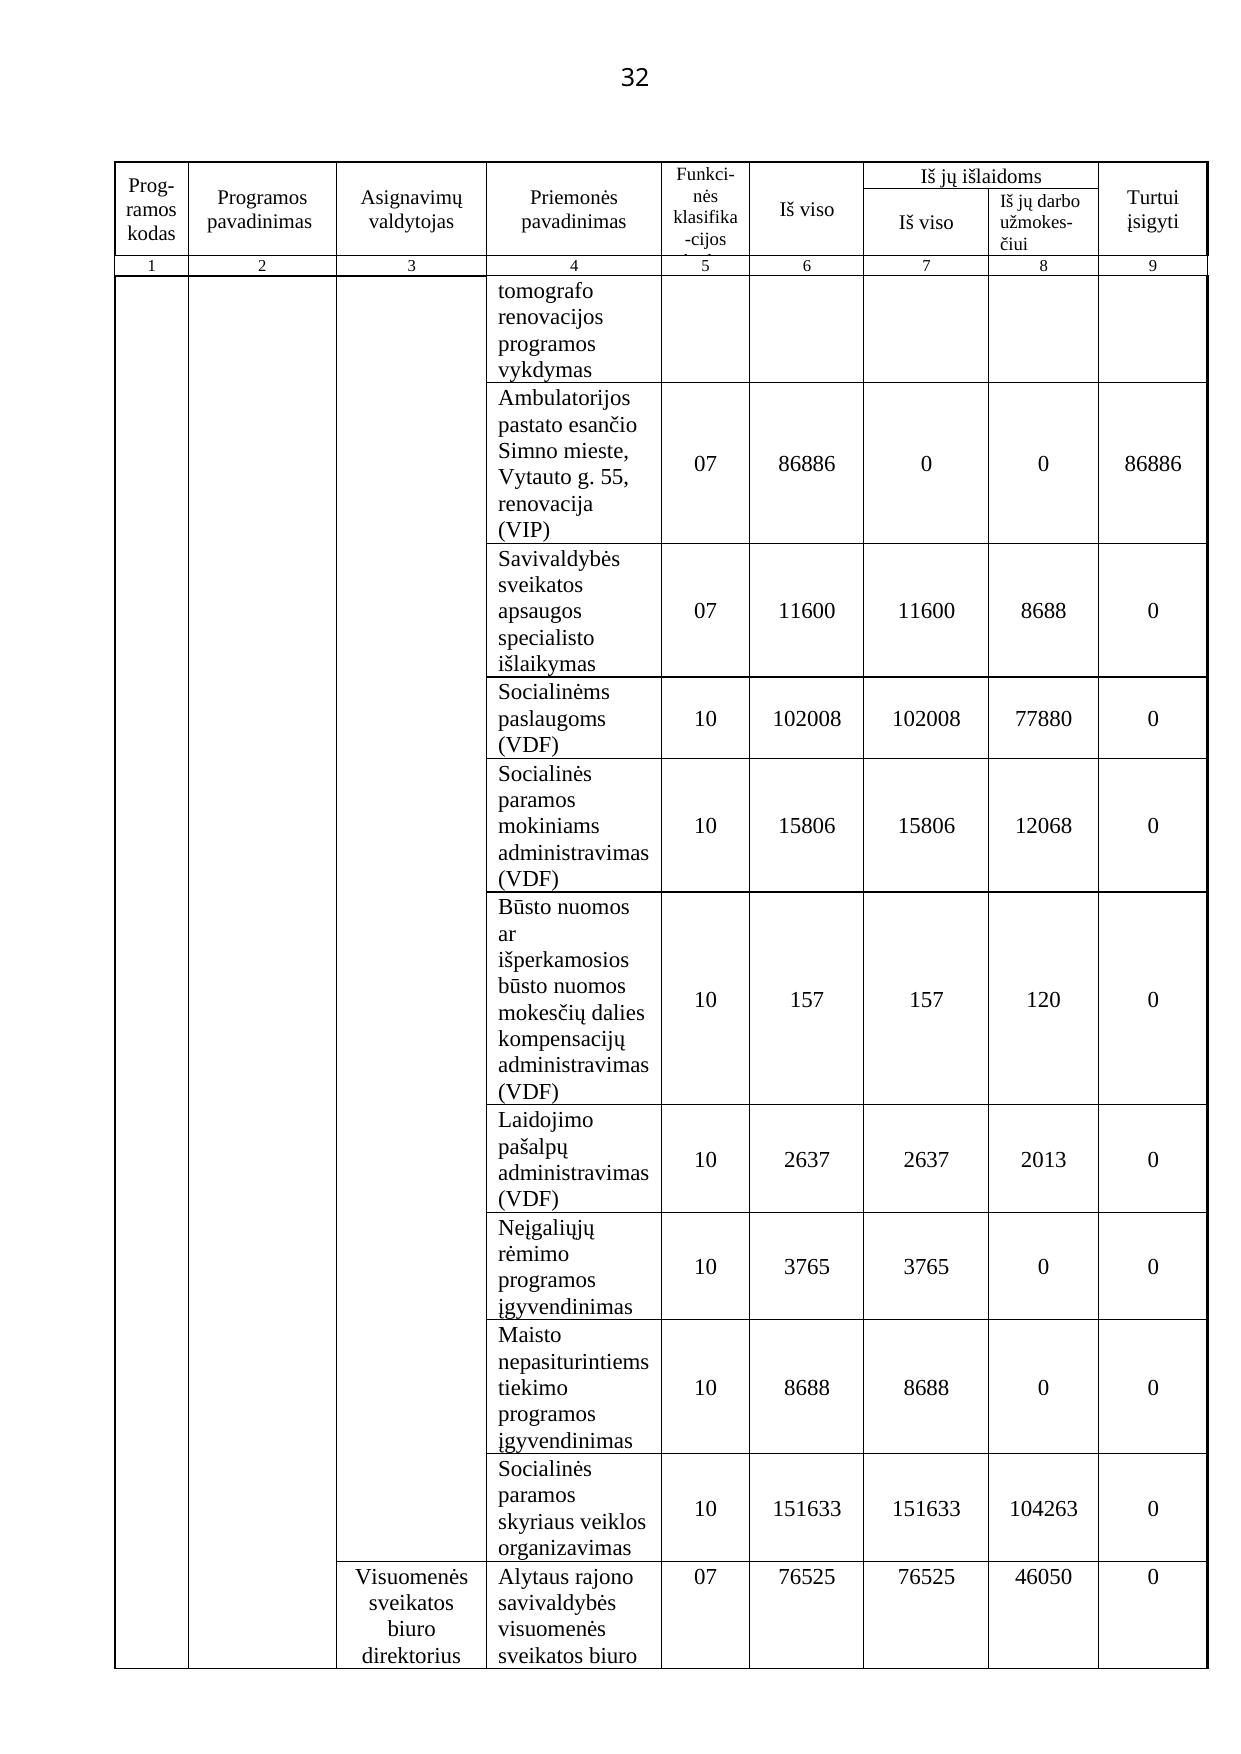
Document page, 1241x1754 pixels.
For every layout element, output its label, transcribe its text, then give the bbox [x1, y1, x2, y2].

table_header Iš jų išlaidoms [864, 163, 1098, 188]
table_cell Būsto nuomos ar išperkamosios būsto nuomos mokesčių dalies kompensacijų administravimas (VDF) [487, 893, 661, 1104]
table_cell 0 [1099, 1105, 1206, 1212]
table_cell 0 [1099, 1320, 1206, 1453]
table_cell [989, 276, 1098, 382]
table_cell 2013 [989, 1105, 1098, 1212]
table_header Iš viso [750, 163, 863, 254]
table_cell [1099, 276, 1206, 382]
table_cell Alytaus rajono savivaldybės visuomenės sveikatos biuro [487, 1562, 661, 1668]
table_cell Visuomenės sveikatos biuro direktorius [337, 1562, 486, 1668]
table_cell 77880 [989, 678, 1098, 757]
table_cell Maisto nepasiturintiems tiekimo programos įgyvendinimas [487, 1320, 661, 1453]
table_cell 2637 [750, 1105, 863, 1212]
table_cell 157 [750, 893, 863, 1104]
table_header Programos pavadinimas [189, 163, 336, 254]
table_cell Socialinės paramos mokiniams administravimas (VDF) [487, 759, 661, 891]
table_cell Laidojimo pašalpų administravimas (VDF) [487, 1105, 661, 1212]
table_cell 102008 [864, 678, 988, 757]
table_cell 07 [662, 383, 749, 542]
table_cell Iš viso [864, 189, 988, 254]
table_header Asignavimų valdytojas [337, 163, 486, 254]
table_cell Iš jų darbo užmokes-čiui [989, 189, 1098, 254]
table_cell 0 [1099, 1562, 1206, 1668]
table_cell 151633 [750, 1454, 863, 1561]
table_cell 0 [1099, 893, 1206, 1104]
table_cell 7 [864, 256, 988, 275]
table_cell 157 [864, 893, 988, 1104]
table_cell 120 [989, 893, 1098, 1104]
table_cell [662, 276, 749, 382]
table_cell 3765 [750, 1213, 863, 1319]
table_cell Socialinėms paslaugoms (VDF) [487, 678, 661, 757]
table_cell 0 [1099, 678, 1206, 757]
table_cell 5 [662, 256, 749, 275]
table_cell 104263 [989, 1454, 1098, 1561]
table_cell 76525 [864, 1562, 988, 1668]
table_cell 6 [750, 256, 863, 275]
table_cell 10 [662, 893, 749, 1104]
table_cell 0 [989, 1320, 1098, 1453]
table_cell 0 [989, 1213, 1098, 1319]
table_cell 151633 [864, 1454, 988, 1561]
table_cell 2 [189, 256, 336, 275]
table_cell 8688 [989, 544, 1098, 676]
table_cell Savivaldybės sveikatos apsaugos specialisto išlaikymas [487, 544, 661, 676]
table_cell 07 [662, 544, 749, 676]
table_cell 10 [662, 1454, 749, 1561]
table_cell 3 [337, 256, 486, 275]
table_cell 12068 [989, 759, 1098, 891]
table_cell 0 [989, 383, 1098, 542]
table_cell Socialinės paramos skyriaus veiklos organizavimas [487, 1454, 661, 1561]
table_cell [337, 277, 486, 1561]
table_cell 102008 [750, 678, 863, 757]
table_cell tomografo renovacijos programos vykdymas [487, 276, 661, 382]
table_cell 15806 [864, 759, 988, 891]
table_cell 0 [1099, 544, 1206, 676]
table_cell [864, 276, 988, 382]
table_cell [750, 276, 863, 382]
table_cell Neįgaliųjų rėmimo programos įgyvendinimas [487, 1213, 661, 1319]
table_cell 9 [1099, 256, 1207, 275]
table_header Priemonės pavadinimas [487, 163, 661, 254]
table_cell Ambulatorijos pastato esančio Simno mieste, Vytauto g. 55, renovacija (VIP) [487, 383, 661, 542]
table_cell 0 [1099, 1454, 1206, 1561]
table_cell 4 [487, 256, 661, 275]
table_cell 2637 [864, 1105, 988, 1212]
table_cell 8688 [750, 1320, 863, 1453]
table_cell 0 [1099, 1213, 1206, 1319]
table_cell 10 [662, 1213, 749, 1319]
table_cell 07 [662, 1562, 749, 1668]
table_cell 46050 [989, 1562, 1098, 1668]
table_cell 15806 [750, 759, 863, 891]
table_header Funkci-nės klasifika-cijos kodas [662, 163, 749, 254]
table_cell 8688 [864, 1320, 988, 1453]
table_header Turtui įsigyti [1099, 163, 1206, 254]
table_cell 10 [662, 678, 749, 757]
table_cell 11600 [750, 544, 863, 676]
table_cell 86886 [1099, 383, 1206, 542]
table_cell 10 [662, 759, 749, 891]
table_cell 0 [1099, 759, 1206, 891]
table_cell 11600 [864, 544, 988, 676]
table_cell 1 [115, 256, 188, 275]
table_cell 10 [662, 1320, 749, 1453]
table_cell 10 [662, 1105, 749, 1212]
table_cell 86886 [750, 383, 863, 542]
table_cell 3765 [864, 1213, 988, 1319]
table_cell 0 [864, 383, 988, 542]
table_header Prog-ramos kodas [116, 163, 188, 254]
table_cell 8 [989, 256, 1098, 275]
table_cell [189, 277, 336, 1668]
table_cell 76525 [750, 1562, 863, 1668]
table_cell [116, 277, 188, 1668]
